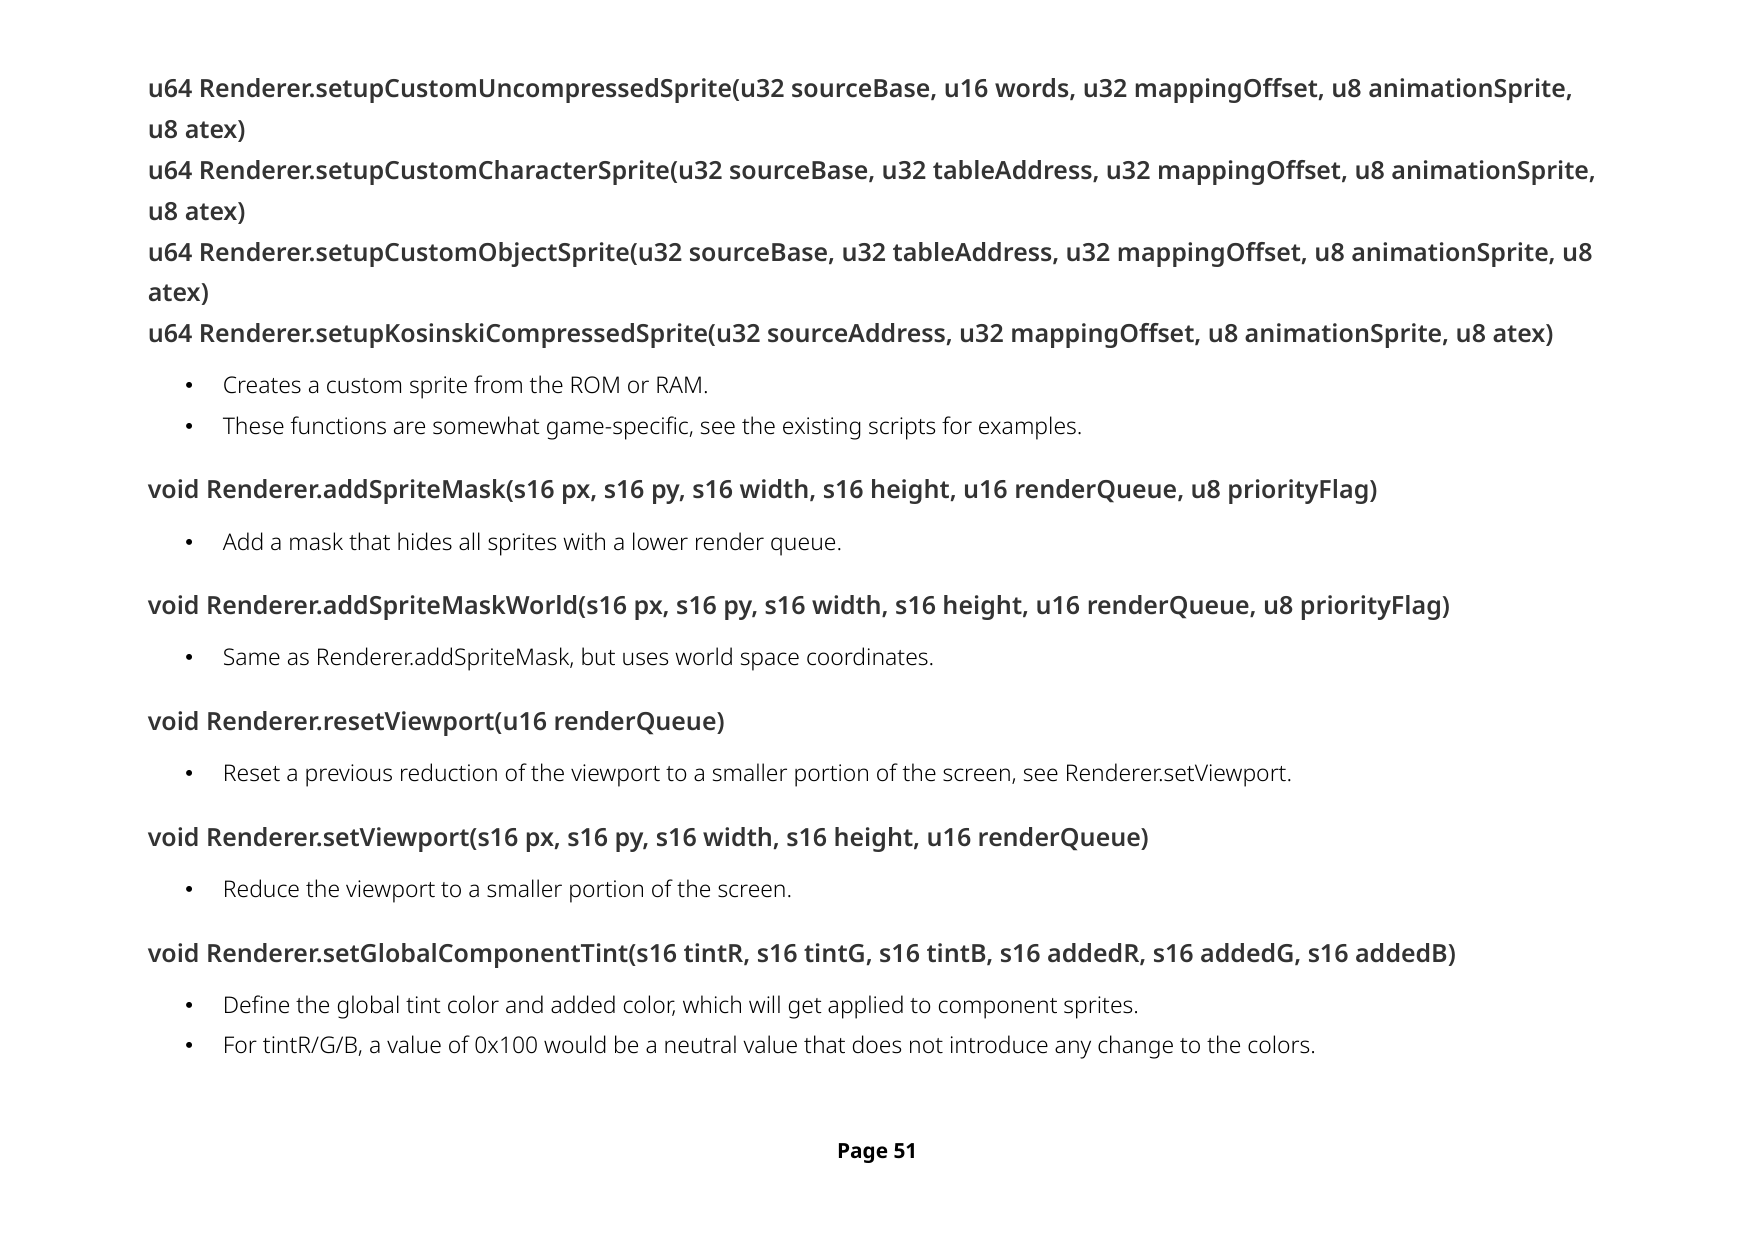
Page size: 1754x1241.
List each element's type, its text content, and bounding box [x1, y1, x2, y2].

list Same as Renderer.addSpriteMask, but uses world space coordinates. [185, 641, 1606, 672]
list Reset a previous reduction of the viewport to a smaller portion of the screen, see Renderer.setViewport. [185, 757, 1606, 788]
subtitle void Renderer.setViewport(s16 px, s16 py, s16 width, s16 height, u16 renderQueue) [148, 819, 1606, 854]
list Creates a custom sprite from the ROM or RAM. [185, 369, 1606, 400]
list Reduce the viewport to a smaller portion of the screen. [185, 873, 1606, 904]
subtitle void Renderer.setGlobalComponentTint(s16 tintR, s16 tintG, s16 tintB, s16 addedR, s16 addedG, s16 addedB) [148, 935, 1606, 969]
list For tintR/G/B, a value of 0x100 would be a neutral value that does not introduce any change to the colors. [185, 1029, 1606, 1060]
subtitle void Renderer.addSpriteMask(s16 px, s16 py, s16 width, s16 height, u16 renderQueue, u8 priorityFlag) [148, 472, 1606, 506]
list Define the global tint color and added color, which will get applied to component sprites. [185, 989, 1606, 1020]
subtitle void Renderer.resetViewport(u16 renderQueue) [148, 704, 1606, 738]
subtitle void Renderer.addSpriteMaskWorld(s16 px, s16 py, s16 width, s16 height, u16 renderQueue, u8 priorityFlag) [148, 588, 1606, 622]
list These functions are somewhat game-specific, see the existing scripts for examples. [185, 409, 1606, 441]
list Add a mask that hides all sprites with a lower render queue. [185, 525, 1606, 557]
subtitle u64 Renderer.setupCustomUncompressedSprite(u32 sourceBase, u16 words, u32 mappingOffset, u8 animationSprite, u8 atex) u64 Renderer.setupCustomCharacterSprite(u32 sourceBase, u32 tableAddress, u32 mappingOffset, u8 animationSprite, u8 atex) u64 Renderer.setupCustomObjectSprite(u32 sourceBase, u32 tableAddress, u32 mappingOffset, u8 animationSprite, u8 atex) u64 Renderer.setupKosinskiCompressedSprite(u32 sourceAddress, u32 mappingOffset, u8 animationSprite, u8 atex) [148, 71, 1606, 350]
